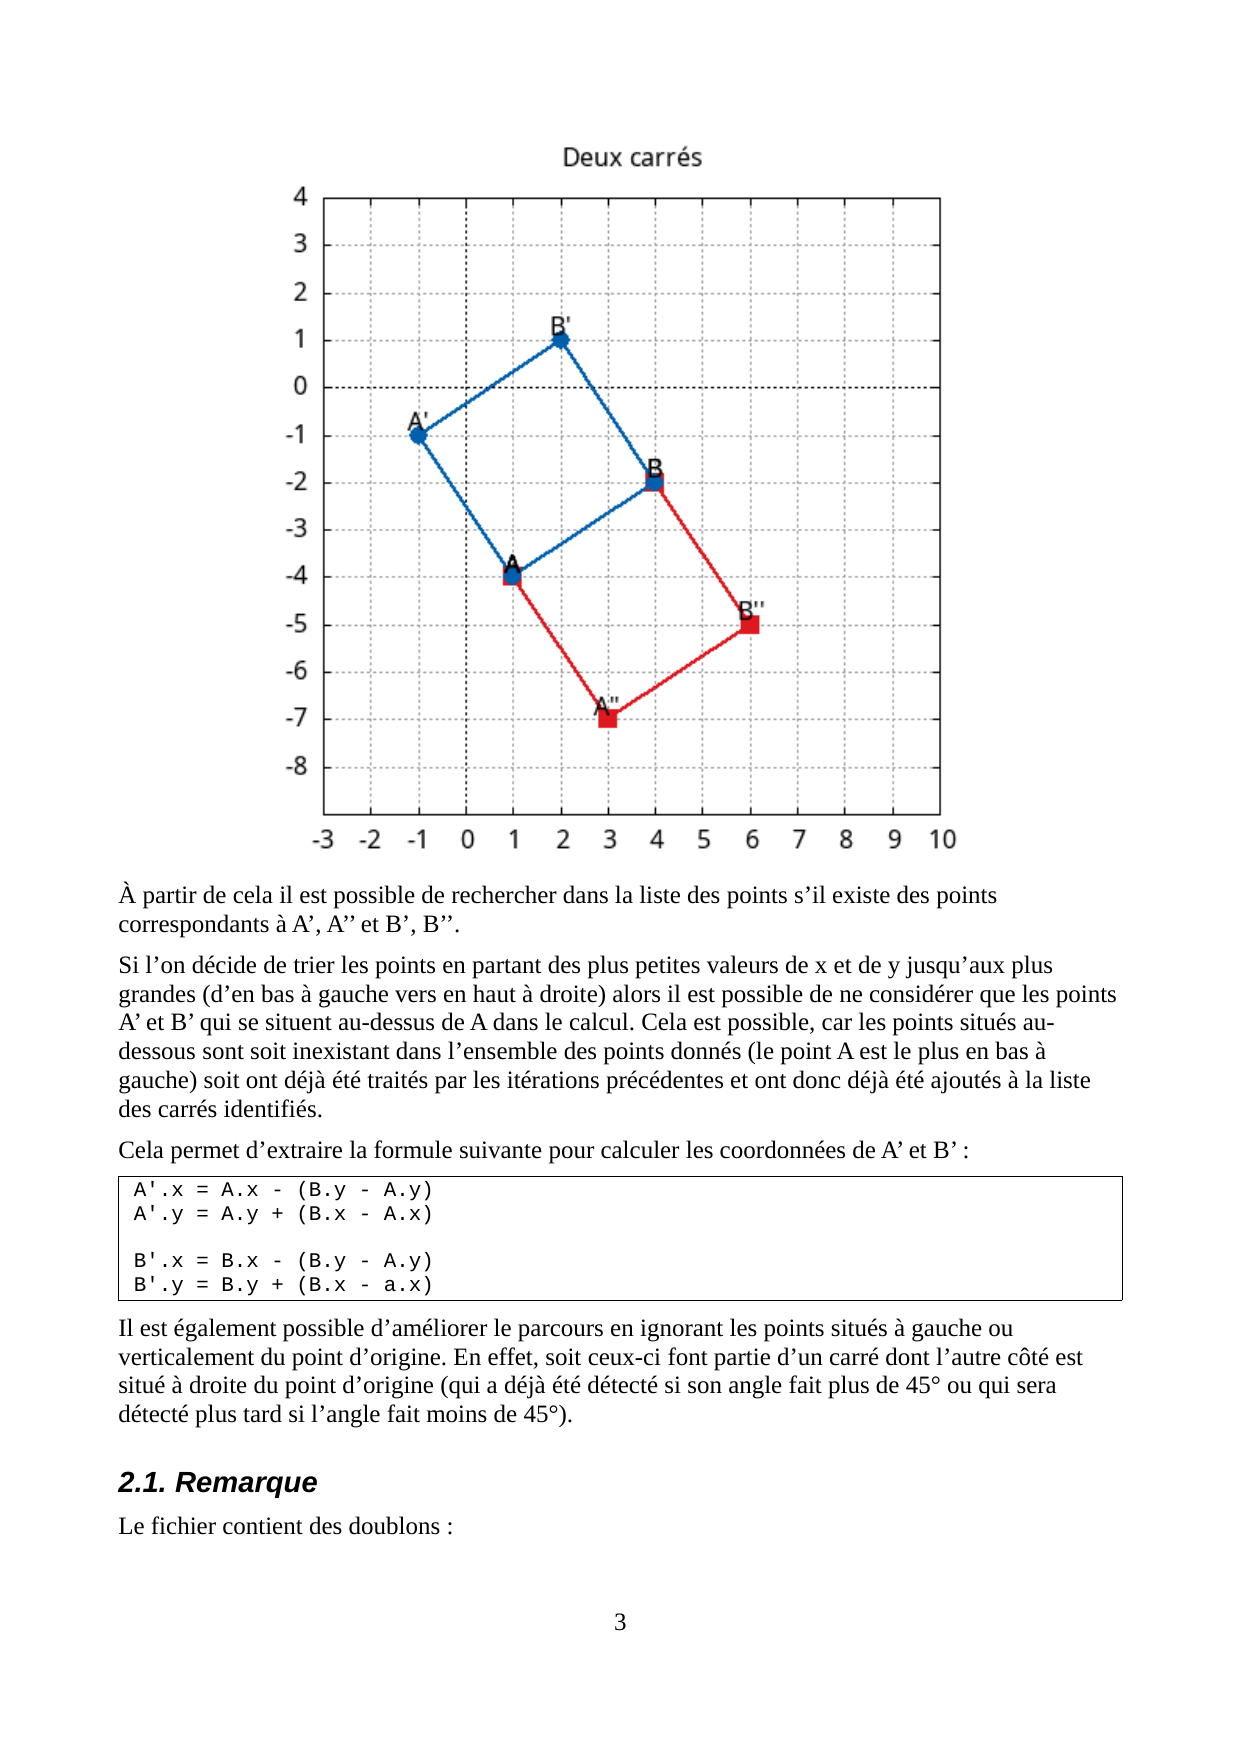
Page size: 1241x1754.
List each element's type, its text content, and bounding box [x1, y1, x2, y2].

text Si l’on décide de trier les points en partant des plus petites valeurs de x et de y jusqu’aux plus grandes (d’en bas à gauche vers en haut à droite) alors il est possible de ne considérer que les points A’ et B’ qui se situent au-dessus de A dans le calcul. Cela est possible, car les points situés au-dessous sont soit inexistant dans l’ensemble des points donnés (le point A est le plus en bas à gauche) soit ont déjà été traités par les itérations précédentes et ont donc déjà été ajoutés à la liste des carrés identifiés. [118, 950, 1122, 1122]
text À partir de cela il est possible de rechercher dans la liste des points s’il existe des points correspondants à A’, A’’ et B’, B’’. [118, 869, 1122, 937]
text Le fichier contient des doublons : [118, 1511, 1122, 1540]
subtitle Remarque [118, 1465, 1122, 1499]
text Cela permet d’extraire la formule suivante pour calculer les coordonnées de A’ et B’ : [118, 1135, 1122, 1164]
picture [120, 118, 1121, 869]
text A'.x = A.x - (B.y - A.y) [119, 1177, 1122, 1200]
text Il est également possible d’améliorer le parcours en ignorant les points situés à gauche ou verticalement du point d’origine. En effet, soit ceux-ci font partie d’un carré dont l’autre côté est situé à droite du point d’origine (qui a déjà été détecté si son angle fait plus de 45° ou qui sera détecté plus tard si l’angle fait moins de 45°). [118, 1313, 1122, 1428]
text A'.y = A.y + (B.x - A.x) [119, 1200, 1122, 1226]
text B'.y = B.y + (B.x - a.x) [119, 1271, 1122, 1300]
text B'.x = B.x - (B.y - A.y) [119, 1247, 1122, 1271]
